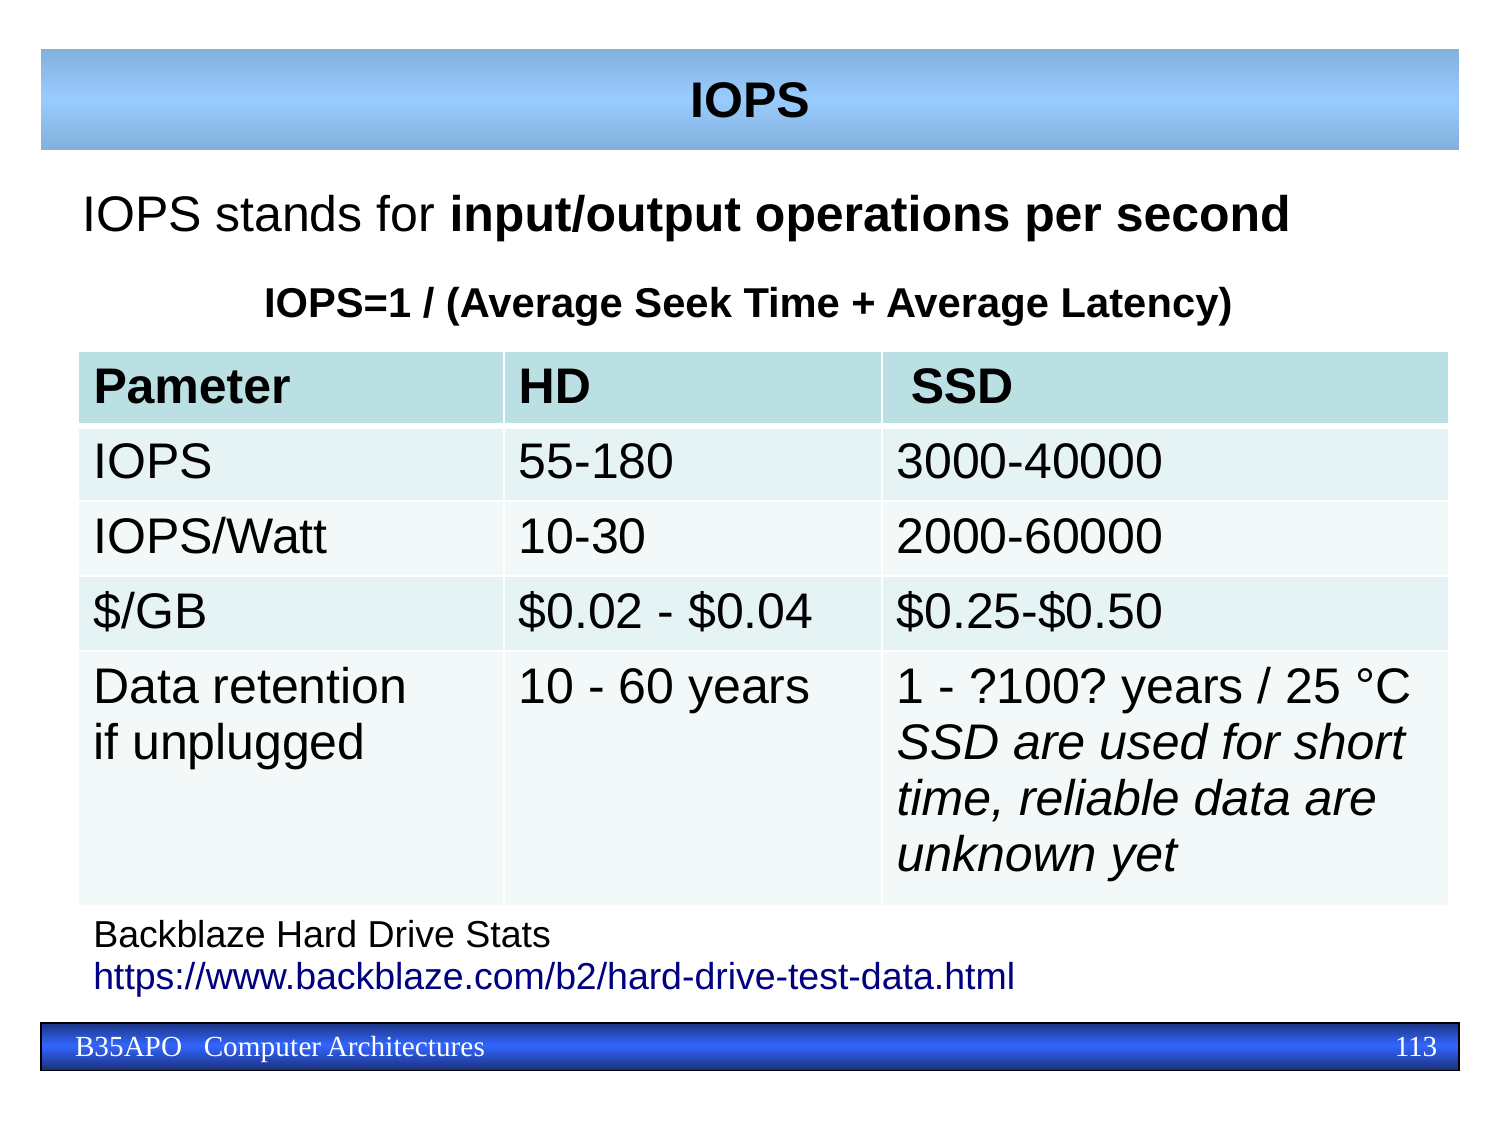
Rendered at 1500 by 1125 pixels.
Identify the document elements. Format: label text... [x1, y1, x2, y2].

table_cell IOPS [79, 429, 503, 500]
table_cell 2000-60000 [883, 502, 1448, 575]
title IOPS [41, 49, 1459, 150]
table_cell IOPS/Watt [79, 502, 503, 575]
text_box IOPS stands for input/output operations per second [43, 173, 1331, 249]
table_header Pameter [79, 352, 503, 423]
table_header HD [505, 352, 881, 423]
table_cell $/GB [79, 577, 503, 650]
table_header SSD [883, 352, 1448, 423]
table_cell $0.02 - $0.04 [505, 577, 881, 650]
table_cell 3000-40000 [883, 429, 1448, 500]
text_box IOPS=1 / (Average Seek Time + Average Latency) [249, 268, 1248, 333]
text_box Backblaze Hard Drive Stats https://www.backblaze.com/b2/hard-drive-test-data.html [78, 906, 1369, 1005]
table_cell 55-180 [505, 429, 881, 500]
table_cell Data retention if unplugged [79, 652, 503, 905]
table_cell 10-30 [505, 502, 881, 575]
table_cell 10 - 60 years [505, 652, 881, 905]
table_cell 1 - ?100? years / 25 °C SSD are used for short time, reliable data are unknown yet [883, 652, 1448, 905]
table_cell $0.25-$0.50 [883, 577, 1448, 650]
